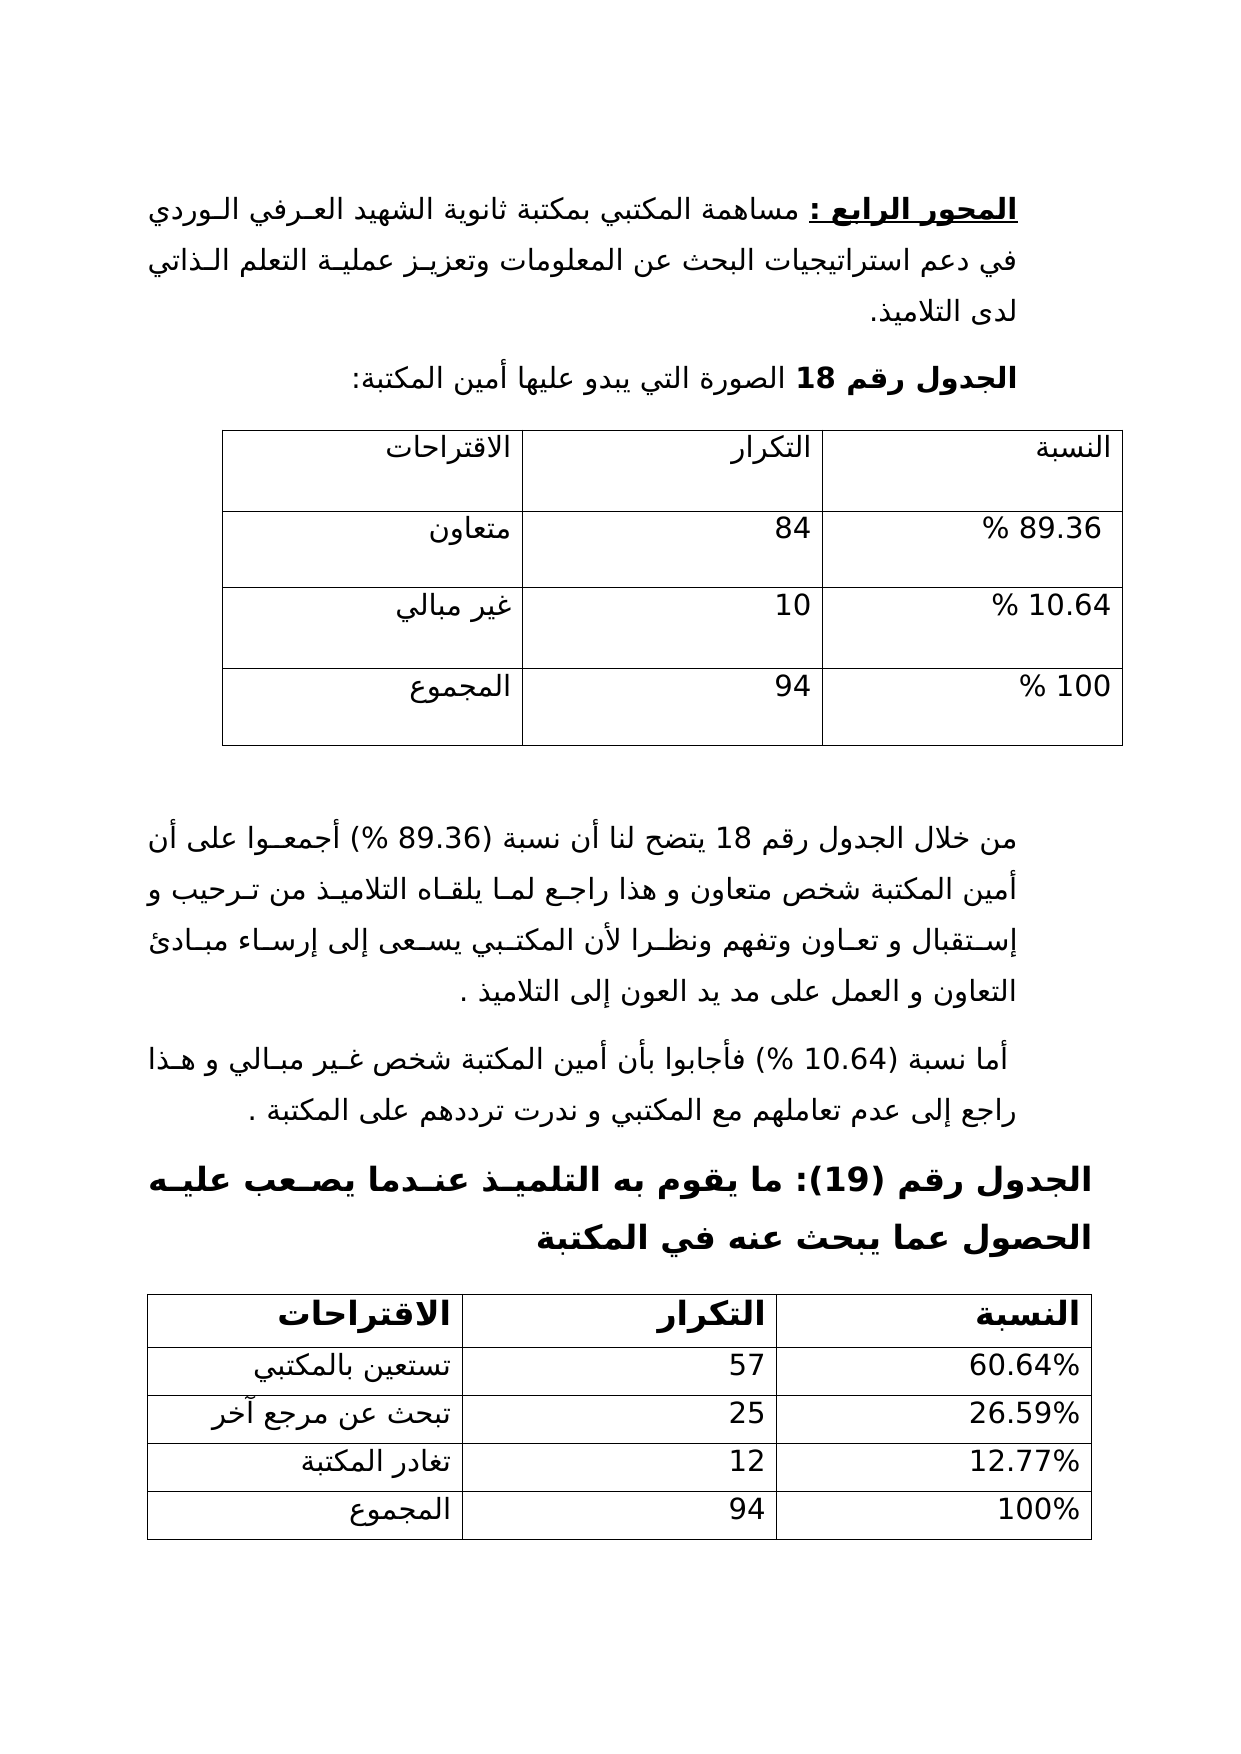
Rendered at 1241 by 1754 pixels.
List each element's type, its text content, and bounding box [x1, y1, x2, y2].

table_cell غير مبالي [223, 588, 522, 668]
table_cell 10 [523, 588, 822, 668]
table_cell 10.64 % [823, 588, 1122, 668]
table_cell متعاون [223, 512, 522, 587]
table_cell المجموع [223, 669, 522, 744]
text الجدول رقم (19): ما يقوم به التلميذ عندما يصعب عليه الحصول عما يبحث عنه في المكتبة [148, 1161, 1092, 1258]
table_cell 94 [463, 1492, 776, 1539]
table_cell 12 [463, 1444, 776, 1491]
table_cell 57 [463, 1348, 776, 1395]
table_header الاقتراحات [223, 431, 522, 511]
table_cell 84 [523, 512, 822, 587]
table_cell 89.36 % [823, 512, 1122, 587]
table_cell تغادر المكتبة [148, 1444, 462, 1491]
table_cell تبحث عن مرجع آخر [148, 1396, 462, 1443]
table_cell 94 [523, 669, 822, 744]
table_cell 60.64% [777, 1348, 1091, 1395]
table_cell 12.77% [777, 1444, 1091, 1491]
table_header الاقتراحات [148, 1295, 462, 1347]
text الجدول رقم 18 الصورة التي يبدو عليها أمين المكتبة: [148, 362, 1017, 396]
table_cell 100 % [823, 669, 1122, 744]
table_header التكرار [463, 1295, 776, 1347]
text المحور الرابع : مساهمة المكتبي بمكتبة ثانوية الشهيد العرفي الوردي في دعم استراتيجيات البحث عن المعلومات وتعزيز عملية التعلم الذاتي لدى التلاميذ. [148, 192, 1017, 328]
text من خلال الجدول رقم 18 يتضح لنا أن نسبة (89.36 %) أجمعوا على أن أمين المكتبة شخص متعاون و هذا راجع لما يلقاه التلاميذ من ترحيب و إستقبال و تعاون وتفهم ونظرا لأن المكتبي يسعى إلى إرساء مبادئ التعاون و العمل على مد يد العون إلى التلاميذ . [148, 822, 1017, 1008]
table_cell 25 [463, 1396, 776, 1443]
table_header النسبة [777, 1295, 1091, 1347]
table_cell تستعين بالمكتبي [148, 1348, 462, 1395]
table_header التكرار [523, 431, 822, 511]
table_cell 26.59% [777, 1396, 1091, 1443]
text أما نسبة (10.64 %) فأجابوا بأن أمين المكتبة شخص غير مبالي و هذا راجع إلى عدم تعاملهم مع المكتبي و ندرت ترددهم على المكتبة . [148, 1042, 1017, 1127]
table_cell المجموع [148, 1492, 462, 1539]
table_cell 100% [777, 1492, 1091, 1539]
table_header النسبة [823, 431, 1122, 511]
